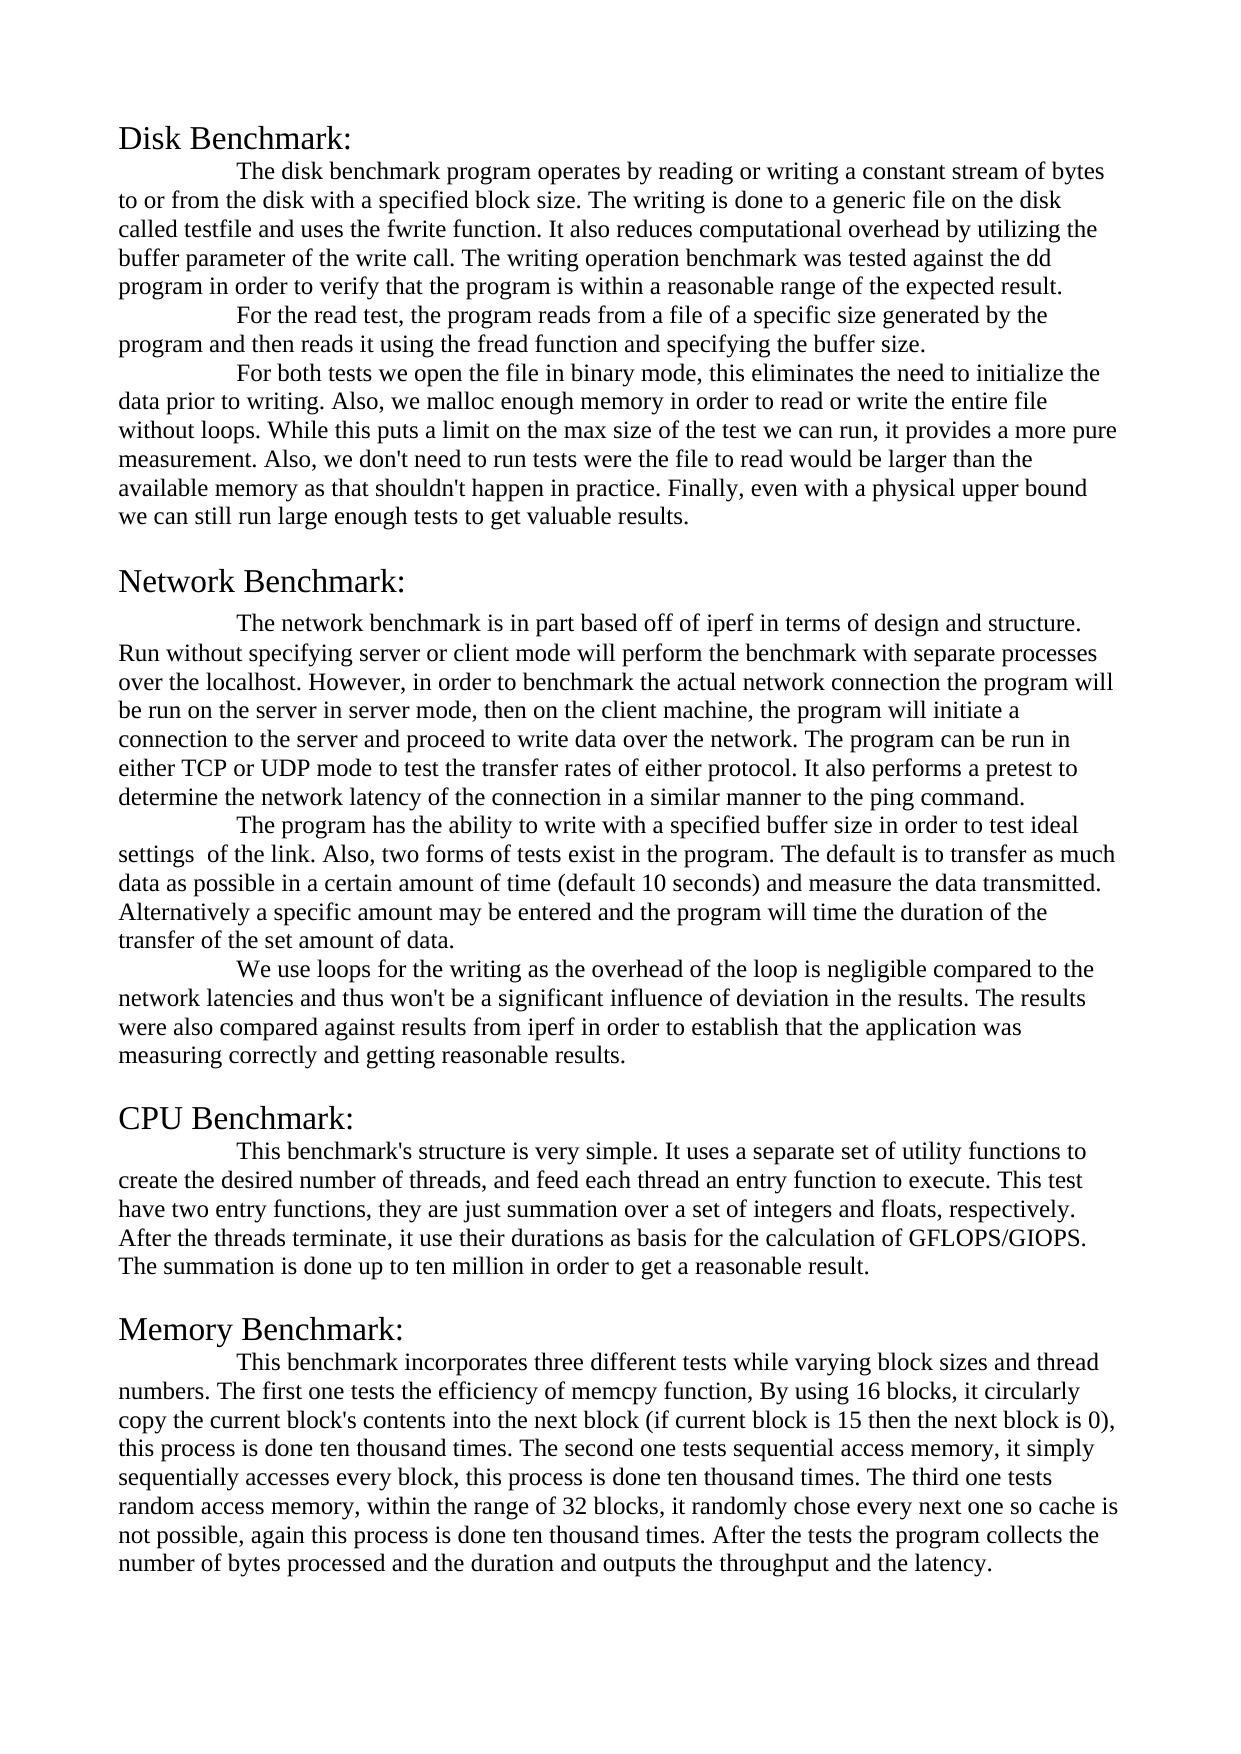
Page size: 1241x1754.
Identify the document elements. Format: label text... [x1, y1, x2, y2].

text The disk benchmark program operates by reading or writing a constant stream of bytes to or from the disk with a specified block size. The writing is done to a generic file on the disk called testfile and uses the fwrite function. It also reduces computational overhead by utilizing the buffer parameter of the write call. The writing operation benchmark was tested against the dd program in order to verify that the program is within a reasonable range of the expected result. [118, 156, 1122, 300]
text The network benchmark is in part based off of iperf in terms of design and structure. Run without specifying server or client mode will perform the benchmark with separate processes over the localhost. However, in order to benchmark the actual network connection the program will be run on the server in server mode, then on the client machine, the program will initiate a connection to the server and proceed to write data over the network. The program can be run in either TCP or UDP mode to test the transfer rates of either protocol. It also performs a pretest to determine the network latency of the connection in a similar manner to the ping command. [118, 600, 1122, 811]
text Network Benchmark: [118, 561, 1122, 600]
text Disk Benchmark: [118, 118, 1122, 156]
text CPU Benchmark: [118, 1098, 1122, 1136]
text The program has the ability to write with a specified buffer size in order to test ideal settings of the link. Also, two forms of tests exist in the program. The default is to transfer as much data as possible in a certain amount of time (default 10 seconds) and measure the data transmitted. Alternatively a specific amount may be entered and the program will time the duration of the transfer of the set amount of data. [118, 811, 1122, 954]
text This benchmark incorporates three different tests while varying block sizes and thread numbers. The first one tests the efficiency of memcpy function, By using 16 blocks, it circularly copy the current block's contents into the next block (if current block is 15 then the next block is 0), this process is done ten thousand times. The second one tests sequential access memory, it simply sequentially accesses every block, this process is done ten thousand times. The third one tests random access memory, within the range of 32 blocks, it randomly chose every next one so cache is not possible, again this process is done ten thousand times. After the tests the program collects the number of bytes processed and the duration and outputs the throughput and the latency. [118, 1347, 1122, 1577]
text For both tests we open the file in binary mode, this eliminates the need to initialize the data prior to writing. Also, we malloc enough memory in order to read or write the entire file without loops. While this puts a limit on the max size of the test we can run, it provides a more pure measurement. Also, we don't need to run tests were the file to read would be larger than the available memory as that shouldn't happen in practice. Finally, even with a physical upper bound we can still run large enough tests to get valuable results. [118, 358, 1122, 530]
text Memory Benchmark: [118, 1309, 1122, 1347]
text We use loops for the writing as the overhead of the loop is negligible compared to the network latencies and thus won't be a significant influence of deviation in the results. The results were also compared against results from iperf in order to establish that the application was measuring correctly and getting reasonable results. [118, 954, 1122, 1069]
text For the read test, the program reads from a file of a specific size generated by the program and then reads it using the fread function and specifying the buffer size. [118, 300, 1122, 358]
text This benchmark's structure is very simple. It uses a separate set of utility functions to create the desired number of threads, and feed each thread an entry function to execute. This test have two entry functions, they are just summation over a set of integers and floats, respectively. After the threads terminate, it use their durations as basis for the calculation of GFLOPS/GIOPS. The summation is done up to ten million in order to get a reasonable result. [118, 1136, 1122, 1280]
